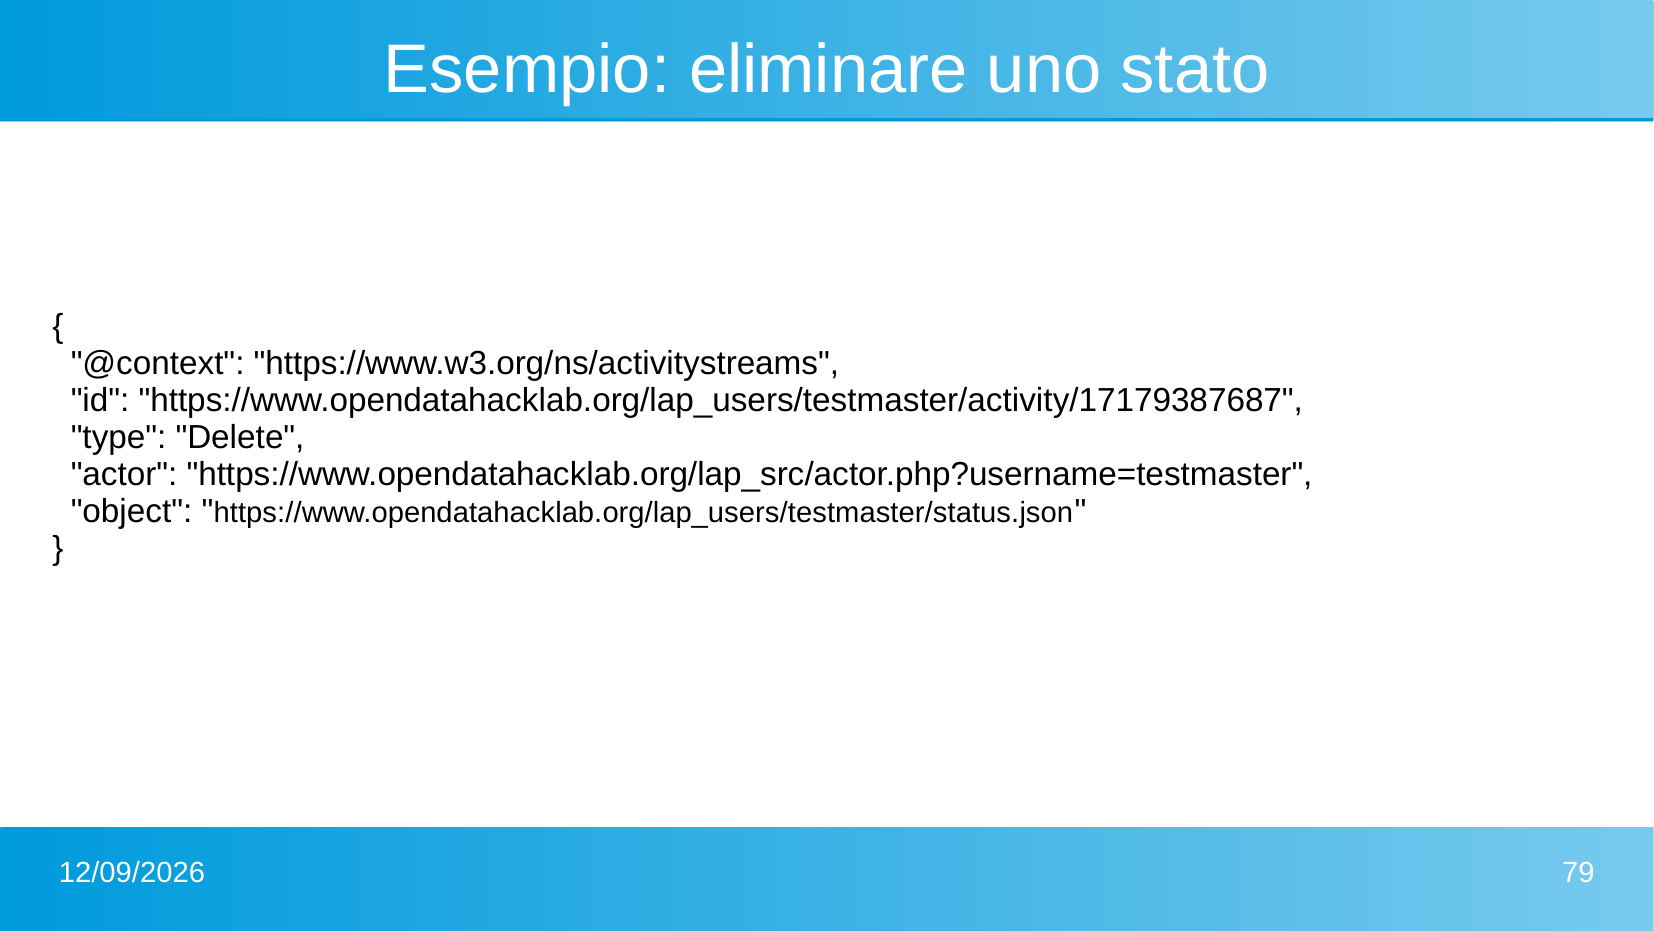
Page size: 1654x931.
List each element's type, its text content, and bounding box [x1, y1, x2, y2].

title Esempio: eliminare uno stato [59, 29, 1595, 108]
text_box { "@context": "https://www.w3.org/ns/activitystreams", "id": "https://www.opendatahacklab.org/lap_users/testmaster/activity/17179387687", "type": "Delete", "actor": "https://www.opendatahacklab.org/lap_src/actor.php?username=testmaster", "object": "https://www.opendatahacklab.org/lap_users/testmaster/status.json" } [37, 300, 1613, 617]
